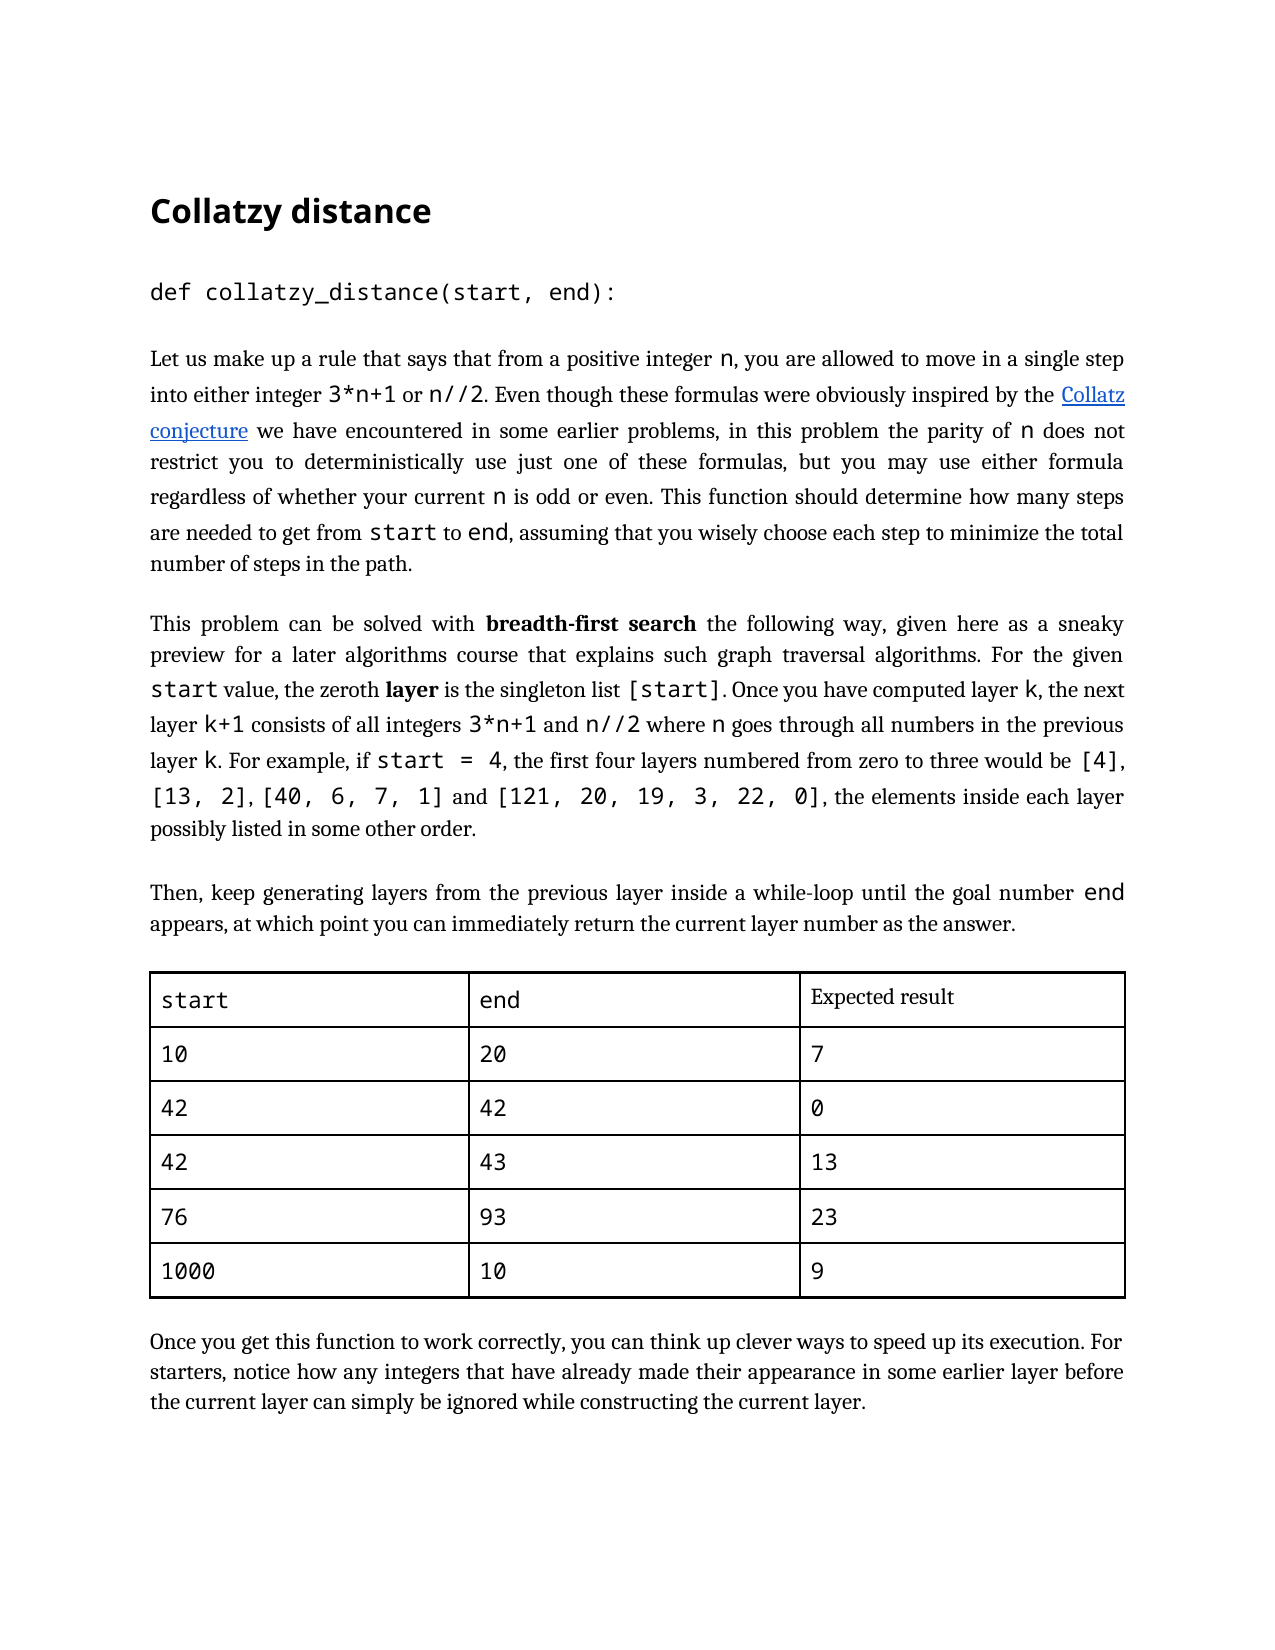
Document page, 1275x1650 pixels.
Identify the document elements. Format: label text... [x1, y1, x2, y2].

table_header Expected result [801, 974, 1124, 1026]
table_cell 93 [470, 1190, 799, 1242]
table_cell 13 [801, 1136, 1124, 1188]
table_cell 42 [151, 1136, 468, 1188]
table_cell 9 [801, 1244, 1124, 1296]
table_cell 42 [470, 1082, 799, 1134]
text def collatzy_distance(start, end): [150, 276, 1125, 307]
subtitle Collatzy distance [150, 187, 1125, 233]
table_cell 1000 [151, 1244, 468, 1296]
table_cell 42 [151, 1082, 468, 1134]
table_cell 10 [470, 1244, 799, 1296]
text Once you get this function to work correctly, you can think up clever ways to speed up its execution. For starters, notice how any integers that have already made their appearance in some earlier layer before the current layer can simply be ignored while constructing the current layer. [150, 1329, 1125, 1415]
table_cell 23 [801, 1190, 1124, 1242]
table_header start [151, 974, 468, 1026]
text Let us make up a rule that says that from a positive integer n, you are allowed to move in a single step into either integer 3*n+1 or n//2. Even though these formulas were obviously inspired by the Collatz conjecture we have encountered in some earlier problems, in this problem the parity of n does not restrict you to deterministically use just one of these formulas, but you may use either formula regardless of whether your current n is odd or even. This function should determine how many steps are needed to get from start to end, assuming that you wisely choose each step to minimize the total number of steps in the path. [150, 342, 1125, 577]
table_cell 10 [151, 1028, 468, 1080]
table_cell 20 [470, 1028, 799, 1080]
text Then, keep generating layers from the previous layer inside a while-loop until the goal number end appears, at which point you can immediately return the current layer number as the answer. [150, 876, 1125, 937]
table_cell 7 [801, 1028, 1124, 1080]
text This problem can be solved with breadth-first search the following way, given here as a sneaky preview for a later algorithms course that explains such graph traversal algorithms. For the given start value, the zeroth layer is the singleton list [start]. Once you have computed layer k, the next layer k+1 consists of all integers 3*n+1 and n//2 where n goes through all numbers in the previous layer k. For example, if start = 4, the first four layers numbered from zero to three would be [4], [13, 2], [40, 6, 7, 1] and [121, 20, 19, 3, 22, 0], the elements inside each layer possibly listed in some other order. [150, 611, 1125, 842]
table_cell 43 [470, 1136, 799, 1188]
table_header end [470, 974, 799, 1026]
table_cell 76 [151, 1190, 468, 1242]
table_cell 0 [801, 1082, 1124, 1134]
